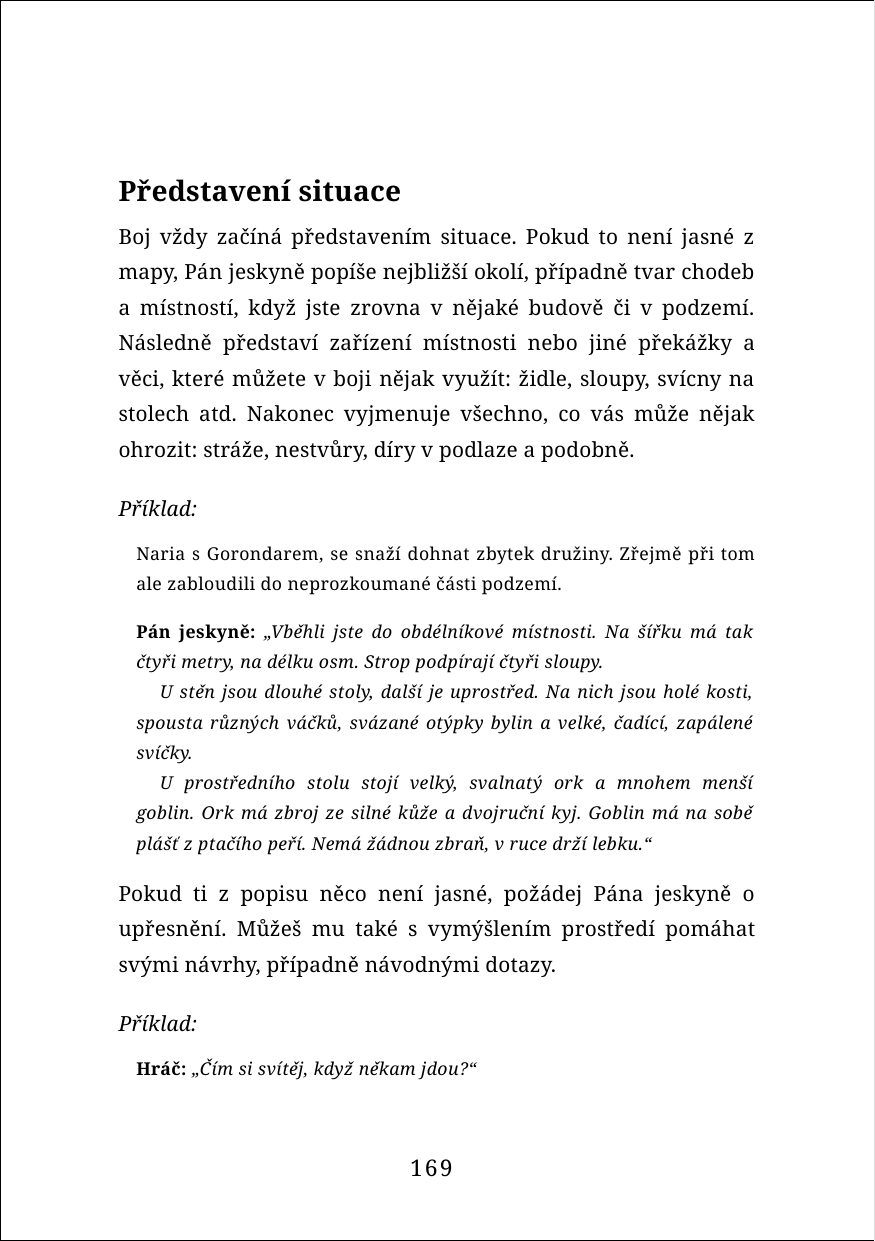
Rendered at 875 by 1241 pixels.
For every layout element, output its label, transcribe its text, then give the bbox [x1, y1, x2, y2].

text Pán jeskyně: „Vběhli jste do obdélníkové místnosti. Na šířku má tak čtyři metry, na délku osm. Strop podpírají čtyři sloupy. U stěn jsou dlouhé stoly, další je uprostřed. Na nich jsou holé kosti, spousta různých váčků, svázané otýpky bylin a velké, čadící, zapálené svíčky. U prostředního stolu stojí velký, svalnatý ork a mnohem menší goblin. Ork má zbroj ze silné kůže a dvojruční kyj. Goblin má na sobě plášť z ptačího peří. Nemá žádnou zbraň, v ruce drží lebku.“ [136, 619, 756, 855]
subtitle Představení situace [118, 172, 756, 210]
text Pokud ti z popisu něco není jasné, požádej Pána jeskyně o upřesnění. Můžeš mu také s vymýšlením prostředí pomáhat svými návrhy, případně návodnými dotazy. [118, 879, 756, 978]
text Hráč: „Čím si svítěj, když někam jdou?“ [136, 1056, 756, 1081]
text Boj vždy začíná představením situace. Pokud to není jasné z mapy, Pán jeskyně popíše nejbližší okolí, případně tvar chodeb a místností, když jste zrovna v nějaké budově či v podzemí. Následně představí zařízení místnosti nebo jiné překážky a věci, které můžete v boji nějak využít: židle, sloupy, svícny na stolech atd. Nakonec vyjmenuje všechno, co vás může nějak ohrozit: stráže, nestvůry, díry v podlaze a podobně. [118, 222, 756, 463]
text Příklad: [118, 494, 756, 523]
text Příklad: [118, 1009, 756, 1038]
text Naria s Gorondarem, se snaží dohnat zbytek družiny. Zřejmě při tom ale zabloudili do neprozkoumané části podzemí. [136, 541, 756, 596]
